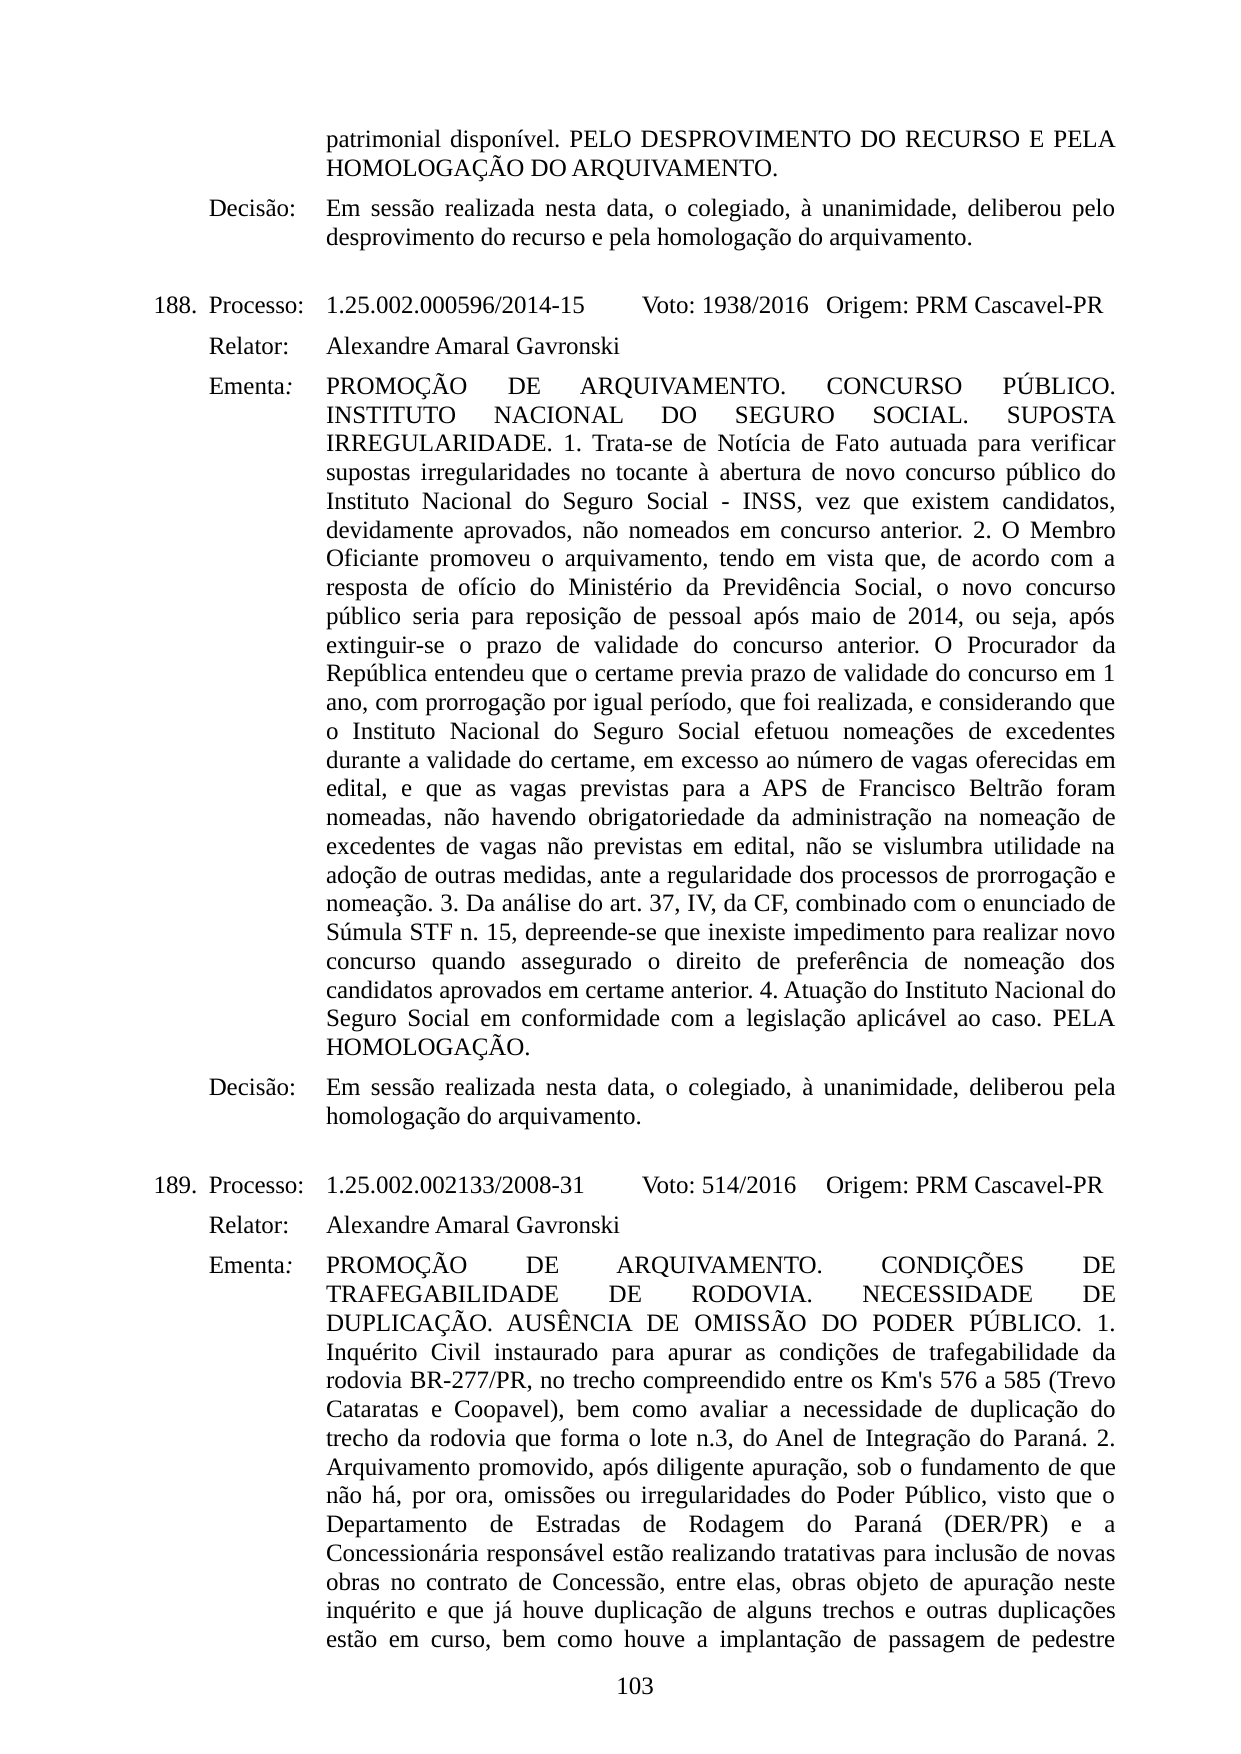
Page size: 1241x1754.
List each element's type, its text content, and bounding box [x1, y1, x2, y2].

table_header Processo: [203, 285, 320, 325]
table_cell patrimonial disponível. PELO DESPROVIMENTO DO RECURSO E PELA HOMOLOGAÇÃO DO ARQUIVAMENTO. [320, 118, 1122, 187]
table_cell [148, 118, 203, 187]
table_cell Ementa: [203, 1245, 320, 1659]
table_header 189. [148, 1164, 203, 1204]
table_cell [148, 1067, 203, 1136]
table_cell Decisão: [203, 187, 320, 256]
table_cell [203, 118, 320, 187]
table_cell [148, 1205, 203, 1245]
table_header Processo: [203, 1164, 320, 1204]
table_header 1.25.002.000596/2014-15 [320, 285, 636, 325]
table_header Origem: PRM Cascavel-PR [820, 285, 1122, 325]
table_cell Em sessão realizada nesta data, o colegiado, à unanimidade, deliberou pelo desprovimento do recurso e pela homologação do arquivamento. [320, 187, 1122, 256]
table_header 1.25.002.002133/2008-31 [320, 1164, 636, 1204]
table_header 188. [148, 285, 203, 325]
table_cell [148, 1245, 203, 1659]
table_cell Decisão: [203, 1067, 320, 1136]
table_cell Relator: [203, 1205, 320, 1245]
table_cell [148, 325, 203, 365]
table_cell [148, 187, 203, 256]
table_cell Relator: [203, 325, 320, 365]
table_cell PROMOÇÃO DE ARQUIVAMENTO. CONDIÇÕES DE TRAFEGABILIDADE DE RODOVIA. NECESSIDADE DE DUPLICAÇÃO. AUSÊNCIA DE OMISSÃO DO PODER PÚBLICO. 1. Inquérito Civil instaurado para apurar as condições de trafegabilidade da rodovia BR-277/PR, no trecho compreendido entre os Km's 576 a 585 (Trevo Cataratas e Coopavel), bem como avaliar a necessidade de duplicação do trecho da rodovia que forma o lote n.3, do Anel de Integração do Paraná. 2. Arquivamento promovido, após diligente apuração, sob o fundamento de que não há, por ora, omissões ou irregularidades do Poder Público, visto que o Departamento de Estradas de Rodagem do Paraná (DER/PR) e a Concessionária responsável estão realizando tratativas para inclusão de novas obras no contrato de Concessão, entre elas, obras objeto de apuração neste inquérito e que já houve duplicação de alguns trechos e outras duplicações estão em curso, bem como houve a implantação de passagem de pedestre [320, 1245, 1122, 1659]
table_header Voto: 514/2016 [636, 1164, 820, 1204]
table_cell [148, 365, 203, 1067]
table_header Origem: PRM Cascavel-PR [820, 1164, 1122, 1204]
table_cell Alexandre Amaral Gavronski [320, 1205, 1122, 1245]
table_cell Alexandre Amaral Gavronski [320, 325, 1122, 365]
table_header Voto: 1938/2016 [636, 285, 820, 325]
table_cell Ementa: [203, 365, 320, 1067]
table_cell Em sessão realizada nesta data, o colegiado, à unanimidade, deliberou pela homologação do arquivamento. [320, 1067, 1122, 1136]
table_cell PROMOÇÃO DE ARQUIVAMENTO. CONCURSO PÚBLICO. INSTITUTO NACIONAL DO SEGURO SOCIAL. SUPOSTA IRREGULARIDADE. 1. Trata-se de Notícia de Fato autuada para verificar supostas irregularidades no tocante à abertura de novo concurso público do Instituto Nacional do Seguro Social - INSS, vez que existem candidatos, devidamente aprovados, não nomeados em concurso anterior. 2. O Membro Oficiante promoveu o arquivamento, tendo em vista que, de acordo com a resposta de ofício do Ministério da Previdência Social, o novo concurso público seria para reposição de pessoal após maio de 2014, ou seja, após extinguir-se o prazo de validade do concurso anterior. O Procurador da República entendeu que o certame previa prazo de validade do concurso em 1 ano, com prorrogação por igual período, que foi realizada, e considerando que o Instituto Nacional do Seguro Social efetuou nomeações de excedentes durante a validade do certame, em excesso ao número de vagas oferecidas em edital, e que as vagas previstas para a APS de Francisco Beltrão foram nomeadas, não havendo obrigatoriedade da administração na nomeação de excedentes de vagas não previstas em edital, não se vislumbra utilidade na adoção de outras medidas, ante a regularidade dos processos de prorrogação e nomeação. 3. Da análise do art. 37, IV, da CF, combinado com o enunciado de Súmula STF n. 15, depreende-se que inexiste impedimento para realizar novo concurso quando assegurado o direito de preferência de nomeação dos candidatos aprovados em certame anterior. 4. Atuação do Instituto Nacional do Seguro Social em conformidade com a legislação aplicável ao caso. PELA HOMOLOGAÇÃO. [320, 365, 1122, 1067]
